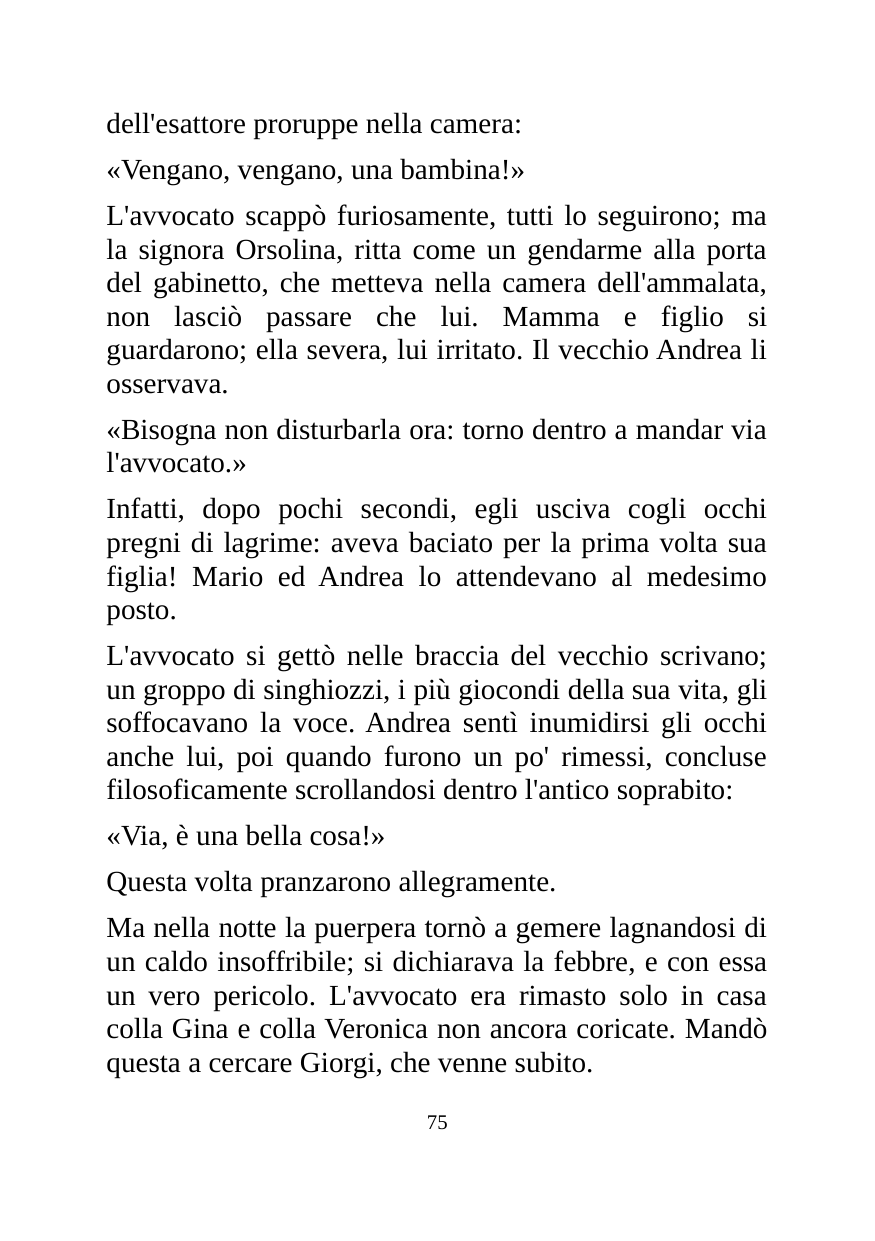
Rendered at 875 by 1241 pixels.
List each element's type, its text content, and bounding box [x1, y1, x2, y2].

text dell'esattore proruppe nella camera: [106, 106, 768, 140]
text L'avvocato si gettò nelle braccia del vecchio scrivano; un groppo di singhiozzi, i più giocondi della sua vita, gli soffocavano la voce. Andrea sentì inumidirsi gli occhi anche lui, poi quando furono un po' rimessi, concluse filosoficamente scrollandosi dentro l'antico soprabito: [106, 638, 768, 806]
text Ma nella notte la puerpera tornò a gemere lagnandosi di un caldo insoffribile; si dichiarava la febbre, e con essa un vero pericolo. L'avvocato era rimasto solo in casa colla Gina e colla Veronica non ancora coricate. Mandò questa a cercare Giorgi, che venne subito. [106, 911, 768, 1078]
text Questa volta pranzarono allegramente. [106, 864, 768, 898]
text «Bisogna non disturbarla ora: torno dentro a mandar via l'avvocato.» [106, 412, 768, 479]
text L'avvocato scappò furiosamente, tutti lo seguirono; ma la signora Orsolina, ritta come un gendarme alla porta del gabinetto, che metteva nella camera dell'ammalata, non lasciò passare che lui. Mamma e figlio si guardarono; ella severa, lui irritato. Il vecchio Andrea li osservava. [106, 198, 768, 399]
text Infatti, dopo pochi secondi, egli usciva cogli occhi pregni di lagrime: aveva baciato per la prima volta sua figlia! Mario ed Andrea lo attendevano al medesimo posto. [106, 492, 768, 626]
text «Via, è una bella cosa!» [106, 818, 768, 852]
text «Vengano, vengano, una bambina!» [106, 152, 768, 186]
